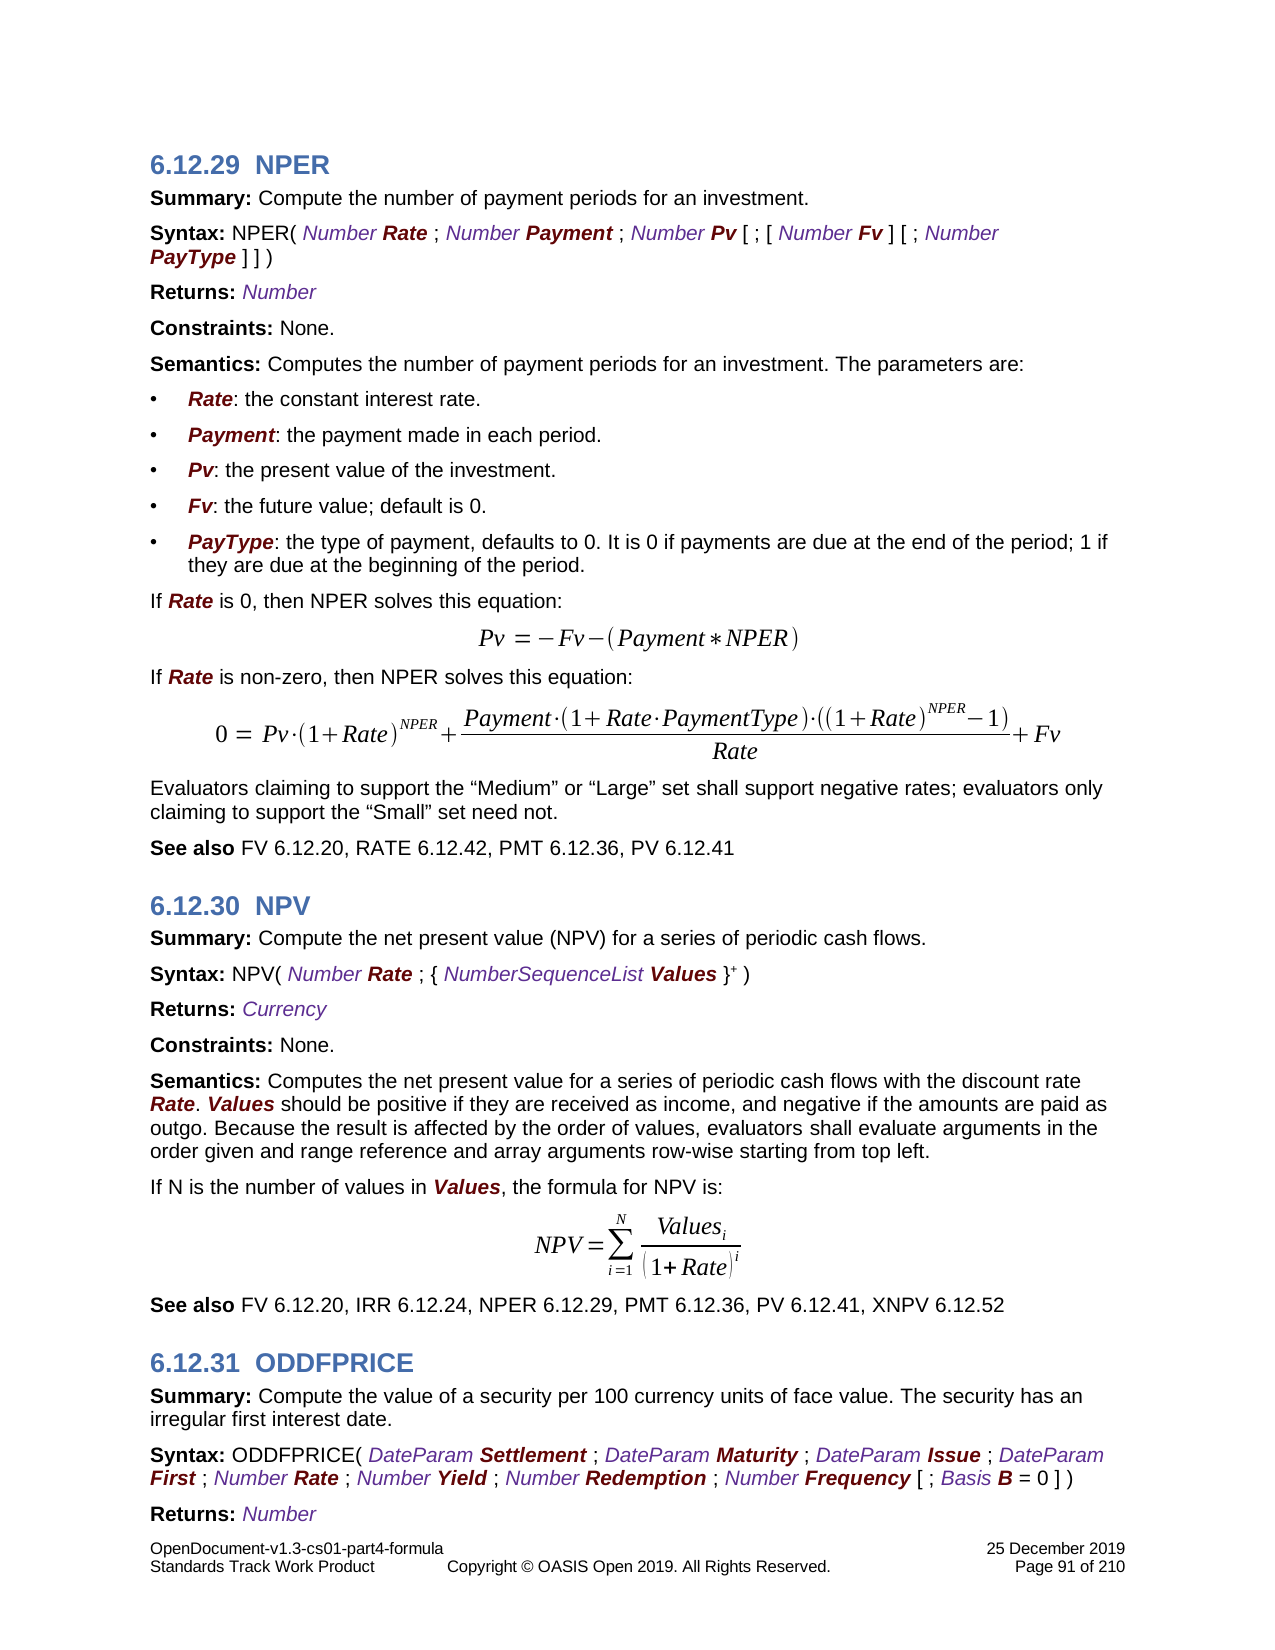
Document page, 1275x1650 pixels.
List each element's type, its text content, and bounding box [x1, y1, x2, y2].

text Summary: Compute the number of payment periods for an investment. [150, 186, 1125, 209]
subtitle NPV [150, 891, 1125, 921]
text Syntax: ODDFPRICE( DateParam Settlement ; DateParam Maturity ; DateParam Issue ; DateParam First ; Number Rate ; Number Yield ; Number Redemption ; Number Frequency [ ; Basis B = 0 ] ) [150, 1443, 1125, 1490]
text Syntax: NPER( Number Rate ; Number Payment ; Number Pv [ ; [ Number Fv ] [ ; Number PayType ] ] ) [150, 222, 1125, 269]
list PayType: the type of payment, defaults to 0. It is 0 if payments are due at the end of the period; 1 if they are due at the beginning of the period. [150, 530, 1125, 577]
text Semantics: Computes the net present value for a series of periodic cash flows with the discount rate Rate. Values should be positive if they are received as income, and negative if the amounts are paid as outgo. Because the result is affected by the order of values, evaluators shall evaluate arguments in the order given and range reference and array arguments row-wise starting from top left. [150, 1069, 1125, 1163]
text Returns: Number [150, 1502, 1125, 1526]
list Rate: the constant interest rate. [150, 388, 1125, 411]
text If Rate is 0, then NPER solves this equation: [150, 589, 1125, 613]
list Fv: the future value; default is 0. [150, 494, 1125, 518]
text Returns: Number [150, 281, 1125, 304]
text Constraints: None. [150, 316, 1125, 340]
subtitle NPER [150, 150, 1125, 180]
text If N is the number of values in Values, the formula for NPV is: [150, 1175, 1125, 1199]
list Pv: the present value of the investment. [150, 459, 1125, 482]
text If Rate is non-zero, then NPER solves this equation: [150, 666, 1125, 689]
text See also FV 6.12.20, IRR 6.12.24, NPER 6.12.29, PMT 6.12.36, PV 6.12.41, XNPV 6.12.52 [150, 1293, 1125, 1317]
list Payment: the payment made in each period. [150, 423, 1125, 447]
subtitle ODDFPRICE [150, 1348, 1125, 1378]
text Summary: Compute the net present value (NPV) for a series of periodic cash flows. [150, 927, 1125, 950]
text Semantics: Computes the number of payment periods for an investment. The parameters are: [150, 352, 1125, 376]
text Syntax: NPV( Number Rate ; { NumberSequenceList Values }+ ) [150, 962, 1125, 986]
text Summary: Compute the value of a security per 100 currency units of face value. The security has an irregular first interest date. [150, 1384, 1125, 1431]
text Evaluators claiming to support the “Medium” or “Large” set shall support negative rates; evaluators only claiming to support the “Small” set need not. [150, 777, 1125, 824]
text See also FV 6.12.20, RATE 6.12.42, PMT 6.12.36, PV 6.12.41 [150, 836, 1125, 859]
text Returns: Currency [150, 998, 1125, 1021]
text Constraints: None. [150, 1033, 1125, 1057]
